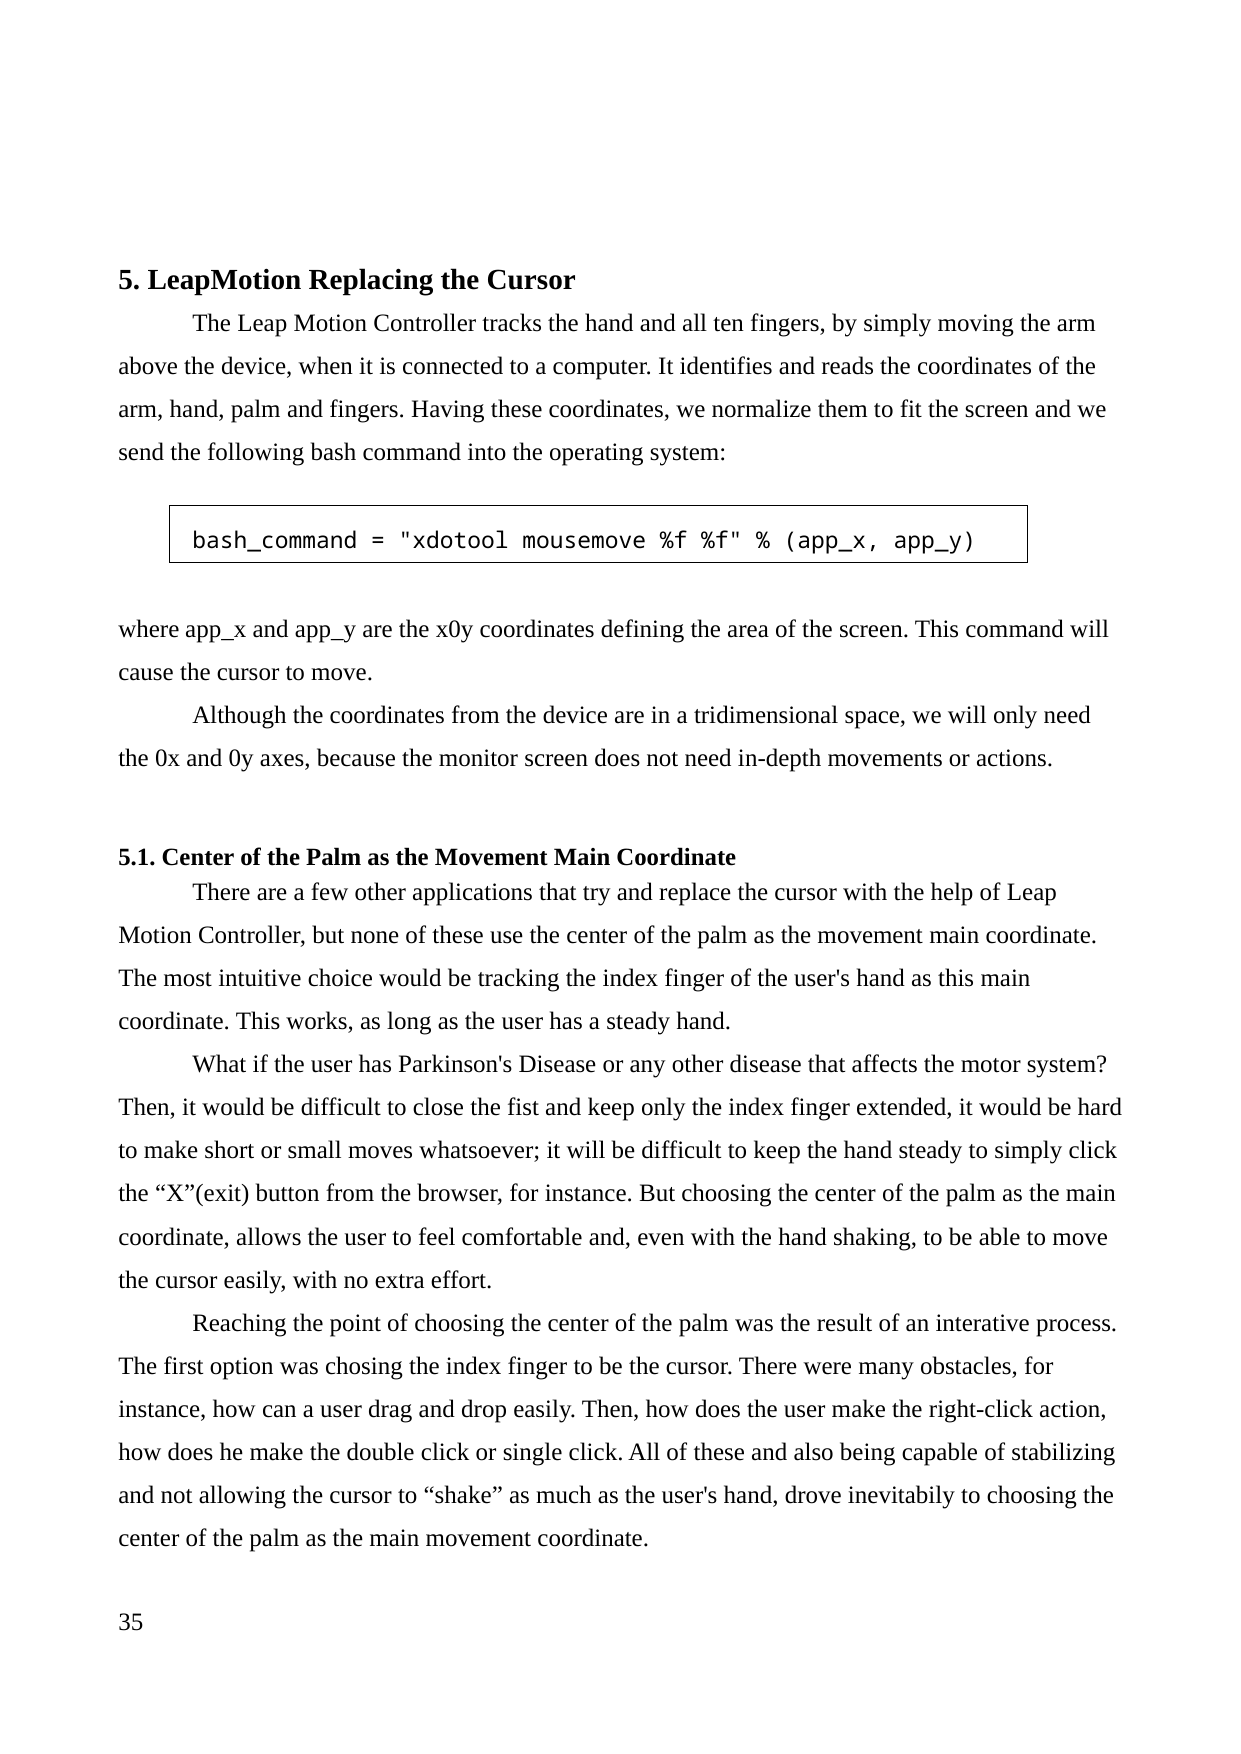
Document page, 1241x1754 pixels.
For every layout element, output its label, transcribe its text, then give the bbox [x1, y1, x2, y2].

text [118, 524, 169, 555]
text Reaching the point of choosing the center of the palm was the result of an interative process. The first option was chosing the index finger to be the cursor. There were many obstacles, for instance, how can a user drag and drop easily. Then, how does the user make the right-click action, how does he make the double click or single click. All of these and also being capable of stabilizing and not allowing the cursor to “shake” as much as the user's hand, drove inevitabily to choosing the center of the palm as the main movement coordinate. [118, 1308, 1122, 1552]
text [1028, 524, 1122, 555]
text The Leap Motion Controller tracks the hand and all ten fingers, by simply moving the arm above the device, when it is connected to a computer. It identifies and reads the coordinates of the arm, hand, palm and fingers. Having these coordinates, we normalize them to fit the screen and we send the following bash command into the operating system: [118, 308, 1122, 466]
text What if the user has Parkinson's Disease or any other disease that affects the motor system? Then, it would be difficult to close the fist and keep only the index finger extended, it would be hard to make short or small moves whatsoever; it will be difficult to keep the hand steady to simply click the “X”(exit) button from the browser, for instance. But choosing the center of the palm as the main coordinate, allows the user to feel comfortable and, even with the hand shaking, to be able to move the cursor easily, with no extra effort. [118, 1049, 1122, 1293]
text where app_x and app_y are the x0y coordinates defining the area of the screen. This command will cause the cursor to move. [118, 614, 1122, 686]
text bash_command = "xdotool mousemove %f %f" % (app_x, app_y) [170, 524, 1027, 555]
subtitle 5. LeapMotion Replacing the Cursor [118, 262, 1122, 296]
subtitle 5.1. Center of the Palm as the Movement Main Coordinate [118, 842, 1122, 870]
text Although the coordinates from the device are in a tridimensional space, we will only need the 0x and 0y axes, because the monitor screen does not need in-depth movements or actions. [118, 700, 1122, 772]
text There are a few other applications that try and replace the cursor with the help of Leap Motion Controller, but none of these use the center of the palm as the movement main coordinate. The most intuitive choice would be tracking the index finger of the user's hand as this main coordinate. This works, as long as the user has a steady hand. [118, 877, 1122, 1035]
